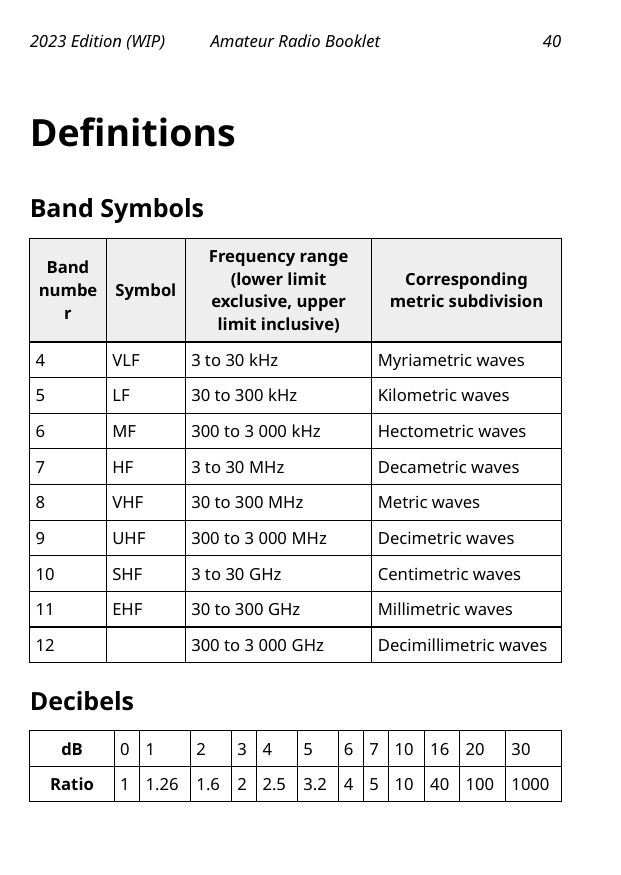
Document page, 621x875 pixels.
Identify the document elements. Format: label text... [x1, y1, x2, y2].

table_cell 1000 [506, 767, 561, 801]
table_cell 3 to 30 kHz [186, 343, 371, 377]
table_cell 6 [30, 414, 106, 448]
table_cell HF [107, 449, 185, 484]
table_cell 5 [30, 378, 106, 413]
table_cell 3.2 [298, 767, 338, 801]
table_cell 30 to 300 GHz [186, 592, 371, 626]
table_cell Ratio [30, 767, 114, 801]
table_header Band number [30, 239, 106, 341]
table_cell 10 [30, 556, 106, 591]
table_header 4 [257, 731, 297, 766]
table_header 20 [460, 731, 505, 766]
table_header 2 [191, 731, 231, 766]
table_cell 5 [364, 767, 388, 801]
table_cell EHF [107, 592, 185, 626]
table_cell 30 to 300 MHz [186, 485, 371, 519]
table_cell Myriametric waves [372, 343, 561, 377]
table_cell 1.26 [140, 767, 190, 801]
table_cell 100 [460, 767, 505, 801]
table_cell Centimetric waves [372, 556, 561, 591]
table_cell 30 to 300 kHz [186, 378, 371, 413]
table_cell UHF [107, 521, 185, 555]
table_cell MF [107, 414, 185, 448]
table_cell Decimillimetric waves [372, 628, 561, 662]
table_header 16 [425, 731, 459, 766]
table_header 30 [506, 731, 561, 766]
subtitle Decibels [29, 684, 561, 718]
table_cell 7 [30, 449, 106, 484]
table_cell 300 to 3 000 MHz [186, 521, 371, 555]
table_cell 9 [30, 521, 106, 555]
table_cell Kilometric waves [372, 378, 561, 413]
table_cell Decametric waves [372, 449, 561, 484]
table_header 7 [364, 731, 388, 766]
table_cell SHF [107, 556, 185, 591]
table_header 1 [140, 731, 190, 766]
subtitle Band Symbols [29, 191, 561, 225]
table_cell 4 [339, 767, 363, 801]
table_cell 1 [115, 767, 139, 801]
table_cell Hectometric waves [372, 414, 561, 448]
table_cell Millimetric waves [372, 592, 561, 626]
table_header 0 [115, 731, 139, 766]
table_header 3 [232, 731, 256, 766]
table_cell 3 to 30 MHz [186, 449, 371, 484]
table_cell [107, 628, 185, 662]
table_cell 11 [30, 592, 106, 626]
table_cell 300 to 3 000 GHz [186, 628, 371, 662]
table_header Symbol [107, 239, 185, 341]
table_cell 300 to 3 000 kHz [186, 414, 371, 448]
table_header 10 [389, 731, 424, 766]
subtitle Definitions [29, 107, 561, 158]
table_cell 1.6 [191, 767, 231, 801]
table_cell 12 [30, 628, 106, 662]
table_cell 40 [425, 767, 459, 801]
table_cell Decimetric waves [372, 521, 561, 555]
table_header Corresponding metric subdivision [372, 239, 561, 341]
table_header dB [30, 731, 114, 766]
table_cell 10 [389, 767, 424, 801]
table_header Frequency range (lower limit exclusive, upper limit inclusive) [186, 239, 371, 341]
table_cell LF [107, 378, 185, 413]
table_cell 2.5 [257, 767, 297, 801]
table_cell 4 [30, 343, 106, 377]
table_cell Metric waves [372, 485, 561, 519]
table_cell 3 to 30 GHz [186, 556, 371, 591]
table_cell 8 [30, 485, 106, 519]
table_header 6 [339, 731, 363, 766]
table_header 5 [298, 731, 338, 766]
table_cell VLF [107, 343, 185, 377]
table_cell VHF [107, 485, 185, 519]
table_cell 2 [232, 767, 256, 801]
